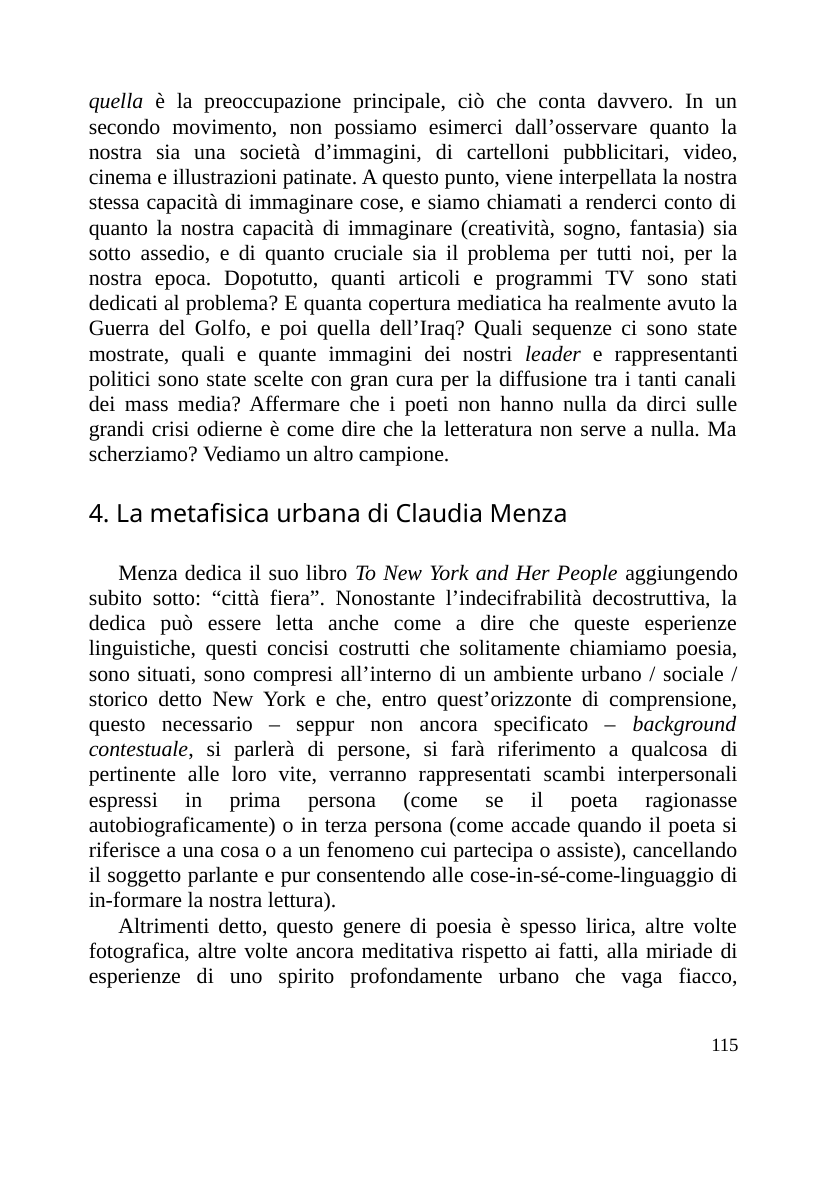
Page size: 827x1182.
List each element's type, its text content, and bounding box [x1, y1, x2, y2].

text quella è la preoccupazione principale, ciò che conta davvero. In un secondo movimento, non possiamo esimerci dall’osservare quanto la nostra sia una società d’immagini, di cartelloni pubblicitari, video, cinema e illustrazioni patinate. A questo punto, viene interpellata la nostra stessa capacità di immaginare cose, e siamo chiamati a renderci conto di quanto la nostra capacità di immaginare (creatività, sogno, fantasia) sia sotto assedio, e di quanto cruciale sia il problema per tutti noi, per la nostra epoca. Dopotutto, quanti articoli e programmi TV sono stati dedicati al problema? E quanta copertura mediatica ha realmente avuto la Guerra del Golfo, e poi quella dell’Iraq? Quali sequenze ci sono state mostrate, quali e quante immagini dei nostri leader e rappresentanti politici sono state scelte con gran cura per la diffusione tra i tanti canali dei mass media? Affermare che i poeti non hanno nulla da dirci sulle grandi crisi odierne è come dire che la letteratura non serve a nulla. Ma scherziamo? Vediamo un altro campione. [88, 88, 738, 467]
text Menza dedica il suo libro To New York and Her People aggiungendo subito sotto: “città fiera”. Nonostante l’indecifrabilità decostruttiva, la dedica può essere letta anche come a dire che queste esperienze linguistiche, questi concisi costrutti che solitamente chiamiamo poesia, sono situati, sono compresi all’interno di un ambiente urbano / sociale / storico detto New York e che, entro quest’orizzonte di comprensione, questo necessario – seppur non ancora specificato – background contestuale, si parlerà di persone, si farà riferimento a qualcosa di pertinente alle loro vite, verranno rappresentati scambi interpersonali espressi in prima persona (come se il poeta ragionasse autobiograficamente) o in terza persona (come accade quando il poeta si riferisce a una cosa o a un fenomeno cui partecipa o assiste), cancellando il soggetto parlante e pur consentendo alle cose-in-sé-come-linguaggio di in-formare la nostra lettura). [88, 560, 738, 913]
text Altrimenti detto, questo genere di poesia è spesso lirica, altre volte fotografica, altre volte ancora meditativa rispetto ai fatti, alla miriade di esperienze di uno spirito profondamente urbano che vaga fiacco, [88, 913, 738, 988]
text 4. La metafisica urbana di Claudia Menza [88, 496, 738, 530]
